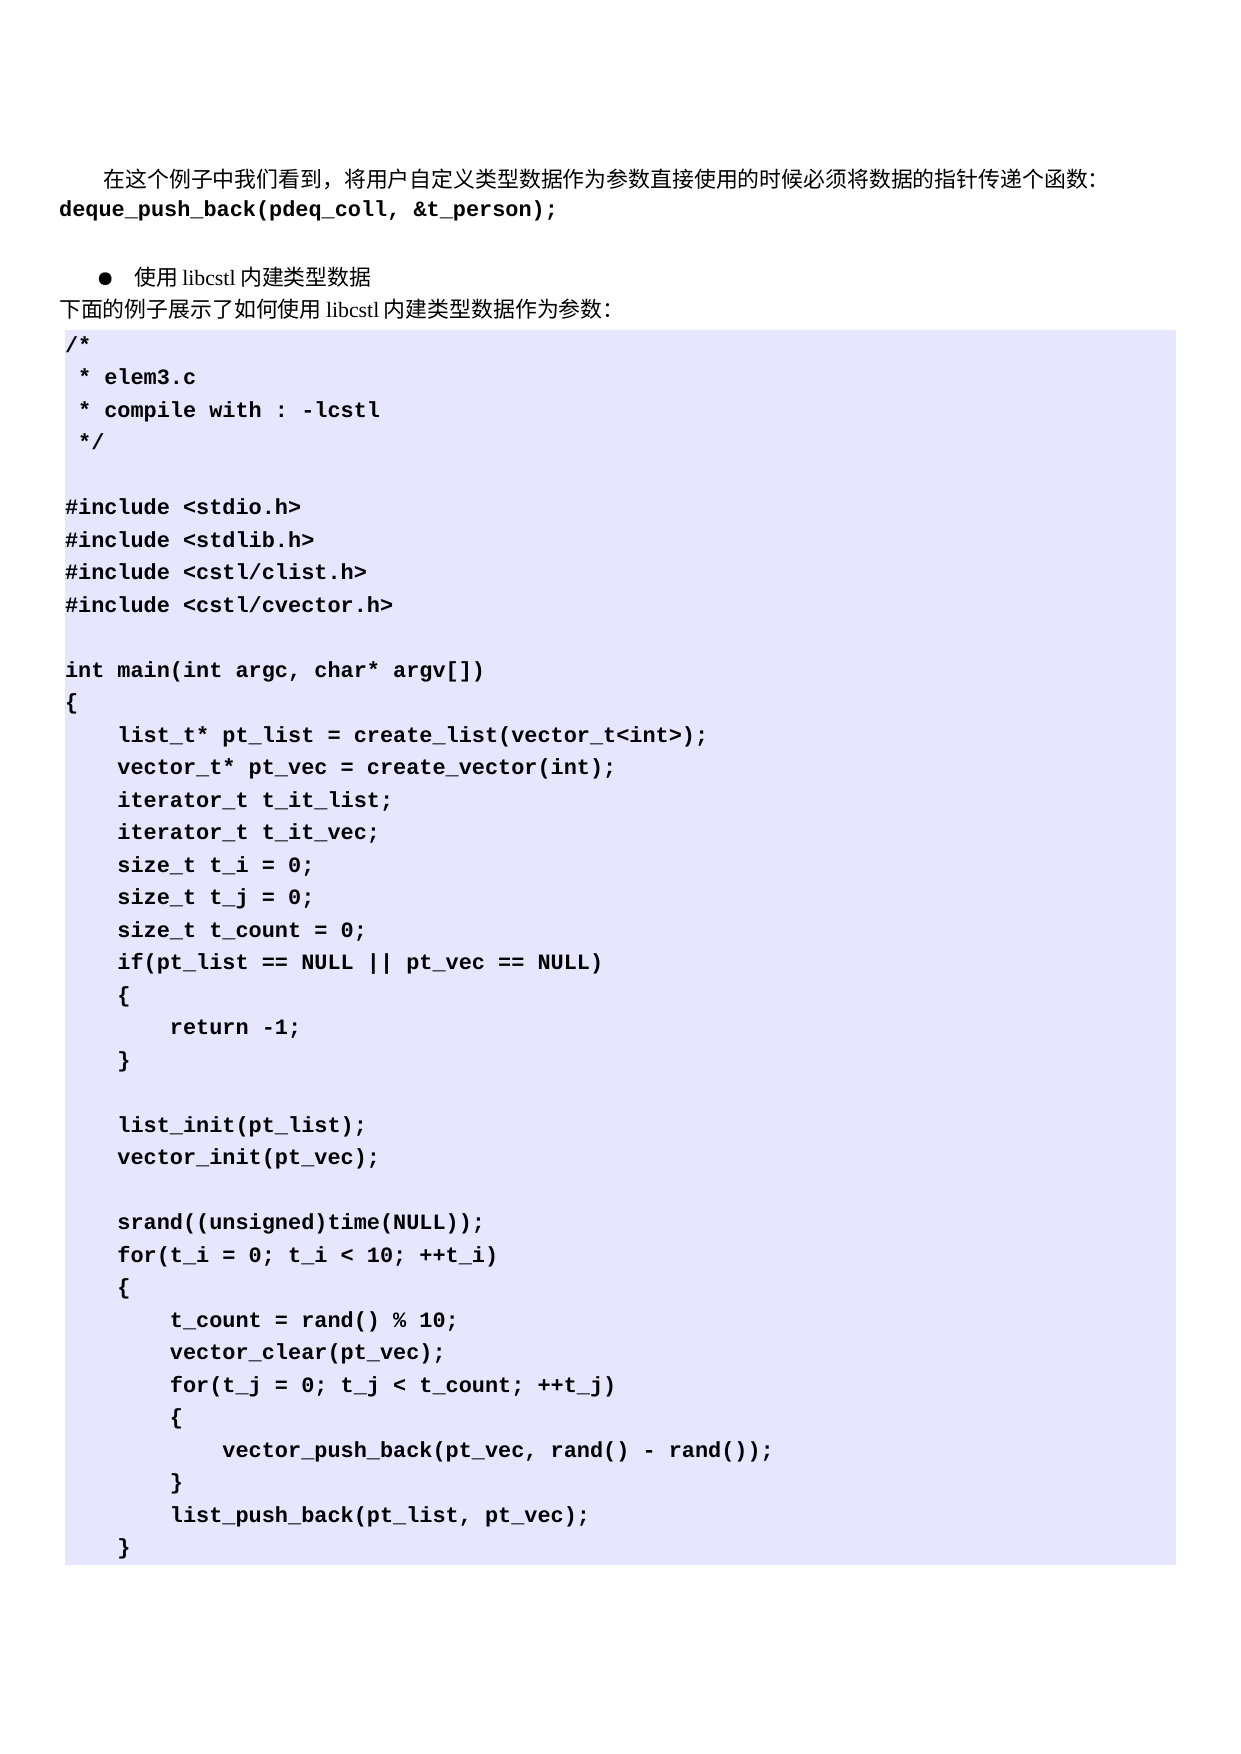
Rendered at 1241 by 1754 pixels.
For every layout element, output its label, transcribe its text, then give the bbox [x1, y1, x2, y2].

list 使用libcstl内建类型数据 [96, 259, 1181, 292]
text 在这个例子中我们看到，将用户自定义类型数据作为参数直接使用的时候必须将数据的指针传递个函数： [59, 162, 1181, 194]
table_header /* * elem3.c * compile with : -lcstl */ #include <stdio.h> #include <stdlib.h> #include <cstl/clist.h> #include <cstl/cvector.h> int main(int argc, char* argv[]) { list_t* pt_list = create_list(vector_t<int>); vector_t* pt_vec = create_vector(int); iterator_t t_it_list; iterator_t t_it_vec; size_t t_i = 0; size_t t_j = 0; size_t t_count = 0; if(pt_list == NULL || pt_vec == NULL) { return -1; } list_init(pt_list); vector_init(pt_vec); srand((unsigned)time(NULL)); for(t_i = 0; t_i < 10; ++t_i) { t_count = rand() % 10; vector_clear(pt_vec); for(t_j = 0; t_j < t_count; ++t_j) { vector_push_back(pt_vec, rand() - rand()); } list_push_back(pt_list, pt_vec); } [60, 325, 1181, 1571]
text deque_push_back(pdeq_coll, &t_person); [59, 194, 1181, 227]
text 下面的例子展示了如何使用libcstl内建类型数据作为参数： [59, 292, 1181, 324]
